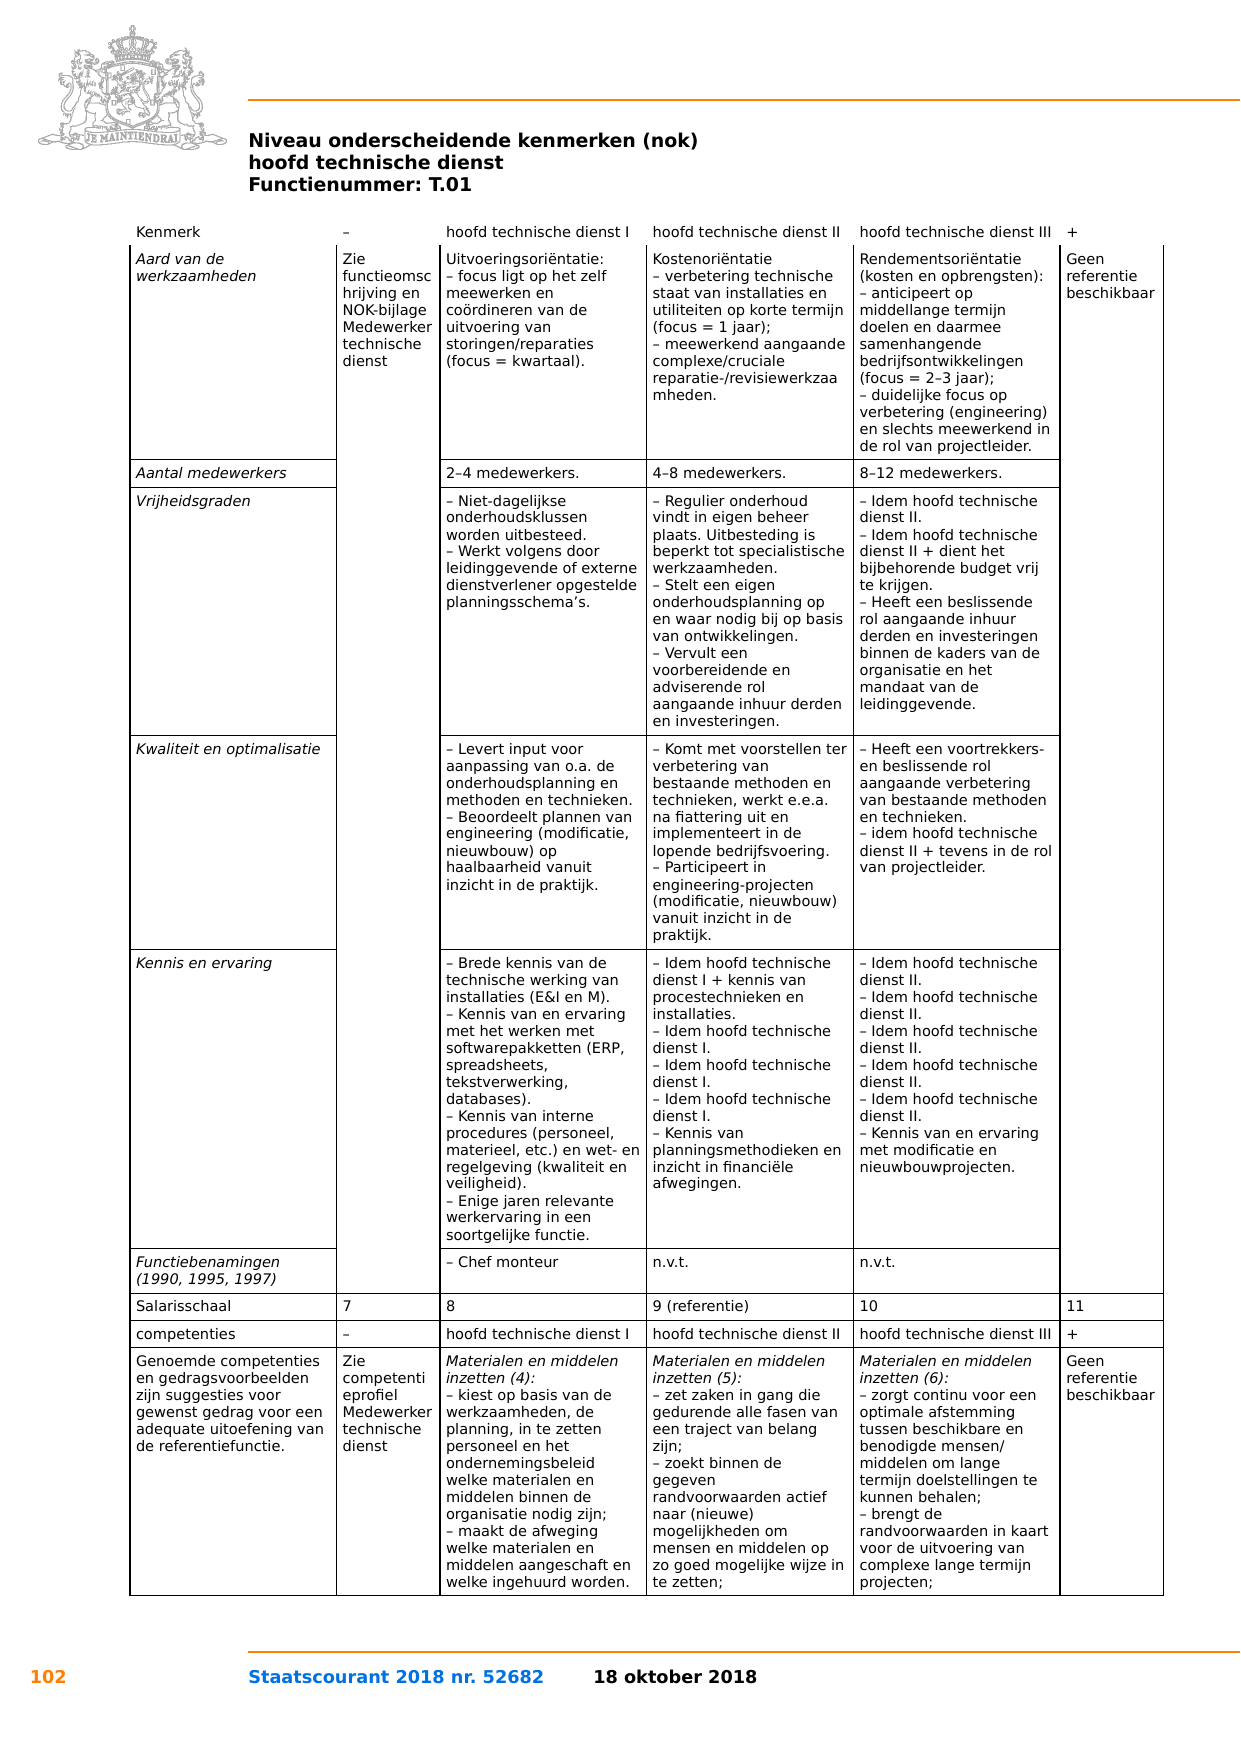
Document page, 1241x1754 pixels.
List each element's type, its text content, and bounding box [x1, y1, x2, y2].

table_cell Zie competentieprofiel Medewerker technische dienst [337, 1348, 439, 1595]
table_header Kenmerk [131, 219, 336, 245]
table_cell – Levert input voor aanpassing van o.a. de onderhoudsplanning en methoden en technieken. – Beoordeelt plannen van engineering (modificatie, nieuwbouw) op haalbaarheid vanuit inzicht in de praktijk. [441, 736, 646, 949]
table_cell – Regulier onderhoud vindt in eigen beheer plaats. Uitbesteding is beperkt tot specialistische werkzaamheden. – Stelt een eigen onderhoudsplanning op en waar nodig bij op basis van ontwikkelingen. – Vervult een voorbereidende en adviserende rol aangaande inhuur derden en investeringen. [647, 488, 853, 735]
table_cell 7 [337, 1294, 439, 1320]
table_cell n.v.t. [647, 1249, 853, 1292]
table_cell 9 (referentie) [647, 1294, 853, 1320]
table_header hoofd technische dienst II [647, 219, 853, 245]
table_cell Materialen en middelen inzetten (5): – zet zaken in gang die gedurende alle fasen van een traject van belang zijn; – zoekt binnen de gegeven randvoorwaarden actief naar (nieuwe) mogelijkheden om mensen en middelen op zo goed mogelijke wijze in te zetten; [647, 1348, 853, 1595]
text Niveau onderscheidende kenmerken (nok) [248, 130, 1163, 152]
table_cell Kennis en ervaring [131, 950, 336, 1248]
table_cell – Chef monteur [441, 1249, 646, 1292]
table_header hoofd technische dienst III [854, 219, 1059, 245]
table_cell Rendementsoriëntatie (kosten en opbrengsten): – anticipeert op middellange termijn doelen en daarmee samenhangende bedrijfsontwikkelingen (focus = 2–3 jaar); – duidelijke focus op verbetering (engineering) en slechts meewerkend in de rol van projectleider. [854, 246, 1059, 459]
table_cell hoofd technische dienst I [441, 1321, 646, 1347]
picture [38, 25, 227, 150]
table_cell Geen referentie beschikbaar [1061, 1348, 1163, 1595]
table_cell – [337, 1321, 439, 1347]
text Functienummer: T.01 [248, 174, 1163, 196]
table_cell 4–8 medewerkers. [647, 460, 853, 487]
table_cell – Idem hoofd technische dienst II. – Idem hoofd technische dienst II. – Idem hoofd technische dienst II. – Idem hoofd technische dienst II. – Idem hoofd technische dienst II. – Kennis van en ervaring met modificatie en nieuwbouwprojecten. [854, 950, 1059, 1248]
table_cell Uitvoeringsoriëntatie: – focus ligt op het zelf meewerken en coördineren van de uitvoering van storingen/reparaties (focus = kwartaal). [441, 246, 646, 459]
table_header – [337, 219, 439, 245]
table_cell – Idem hoofd technische dienst I + kennis van procestechnieken en installaties. – Idem hoofd technische dienst I. – Idem hoofd technische dienst I. – Idem hoofd technische dienst I. – Kennis van planningsmethodieken en inzicht in financiële afwegingen. [647, 950, 853, 1248]
table_cell – Brede kennis van de technische werking van installaties (E&I en M). – Kennis van en ervaring met het werken met softwarepakketten (ERP, spreadsheets, tekstverwerking, databases). – Kennis van interne procedures (personeel, materieel, etc.) en wet- en regelgeving (kwaliteit en veiligheid). – Enige jaren relevante werkervaring in een soortgelijke functie. [441, 950, 646, 1248]
table_cell + [1061, 1321, 1163, 1347]
table_cell 8 [441, 1294, 646, 1320]
table_cell Kostenoriëntatie – verbetering technische staat van installaties en utiliteiten op korte termijn (focus = 1 jaar); – meewerkend aangaande complexe/cruciale reparatie-/revisiewerkzaamheden. [647, 246, 853, 459]
table_cell Zie functieomschrijving en NOK-bijlage Medewerker technische dienst [337, 246, 439, 1292]
table_cell – Niet-dagelijkse onderhoudsklussen worden uitbesteed. – Werkt volgens door leidinggevende of externe dienstverlener opgestelde planningsschema’s. [441, 488, 646, 735]
table_cell 2–4 medewerkers. [441, 460, 646, 487]
table_header hoofd technische dienst I [441, 219, 646, 245]
table_cell Materialen en middelen inzetten (4): – kiest op basis van de werkzaamheden, de planning, in te zetten personeel en het ondernemingsbeleid welke materialen en middelen binnen de organisatie nodig zijn; – maakt de afweging welke materialen en middelen aangeschaft en welke ingehuurd worden. [441, 1348, 646, 1595]
table_cell 8–12 medewerkers. [854, 460, 1059, 487]
table_cell competenties [131, 1321, 336, 1347]
table_cell Salarisschaal [131, 1294, 336, 1320]
table_cell Kwaliteit en optimalisatie [131, 736, 336, 949]
table_cell 10 [854, 1294, 1059, 1320]
table_cell – Komt met voorstellen ter verbetering van bestaande methoden en technieken, werkt e.e.a. na fiattering uit en implementeert in de lopende bedrijfsvoering. – Participeert in engineering-projecten (modificatie, nieuwbouw) vanuit inzicht in de praktijk. [647, 736, 853, 949]
table_header + [1061, 219, 1163, 245]
table_cell hoofd technische dienst III [854, 1321, 1059, 1347]
table_cell Geen referentie beschikbaar [1061, 246, 1163, 1292]
table_cell Genoemde competenties en gedragsvoorbeelden zijn suggesties voor gewenst gedrag voor een adequate uitoefening van de referentiefunctie. [131, 1348, 336, 1595]
table_cell – Heeft een voortrekkers- en beslissende rol aangaande verbetering van bestaande methoden en technieken. – idem hoofd technische dienst II + tevens in de rol van projectleider. [854, 736, 1059, 949]
table_cell 11 [1061, 1294, 1163, 1320]
table_cell Aantal medewerkers [131, 460, 336, 487]
table_cell n.v.t. [854, 1249, 1059, 1292]
table_cell Vrijheidsgraden [131, 488, 336, 735]
table_cell Materialen en middelen inzetten (6): – zorgt continu voor een optimale afstemming tussen beschikbare en benodigde mensen/ middelen om lange termijn doelstellingen te kunnen behalen; – brengt de randvoorwaarden in kaart voor de uitvoering van complexe lange termijn projecten; [854, 1348, 1059, 1595]
table_cell – Idem hoofd technische dienst II. – Idem hoofd technische dienst II + dient het bijbehorende budget vrij te krijgen. – Heeft een beslissende rol aangaande inhuur derden en investeringen binnen de kaders van de organisatie en het mandaat van de leidinggevende. [854, 488, 1059, 735]
table_cell hoofd technische dienst II [647, 1321, 853, 1347]
table_cell Functiebenamingen (1990, 1995, 1997) [131, 1249, 336, 1292]
table_cell Aard van de werkzaamheden [131, 246, 336, 459]
text hoofd technische dienst [248, 152, 1163, 174]
